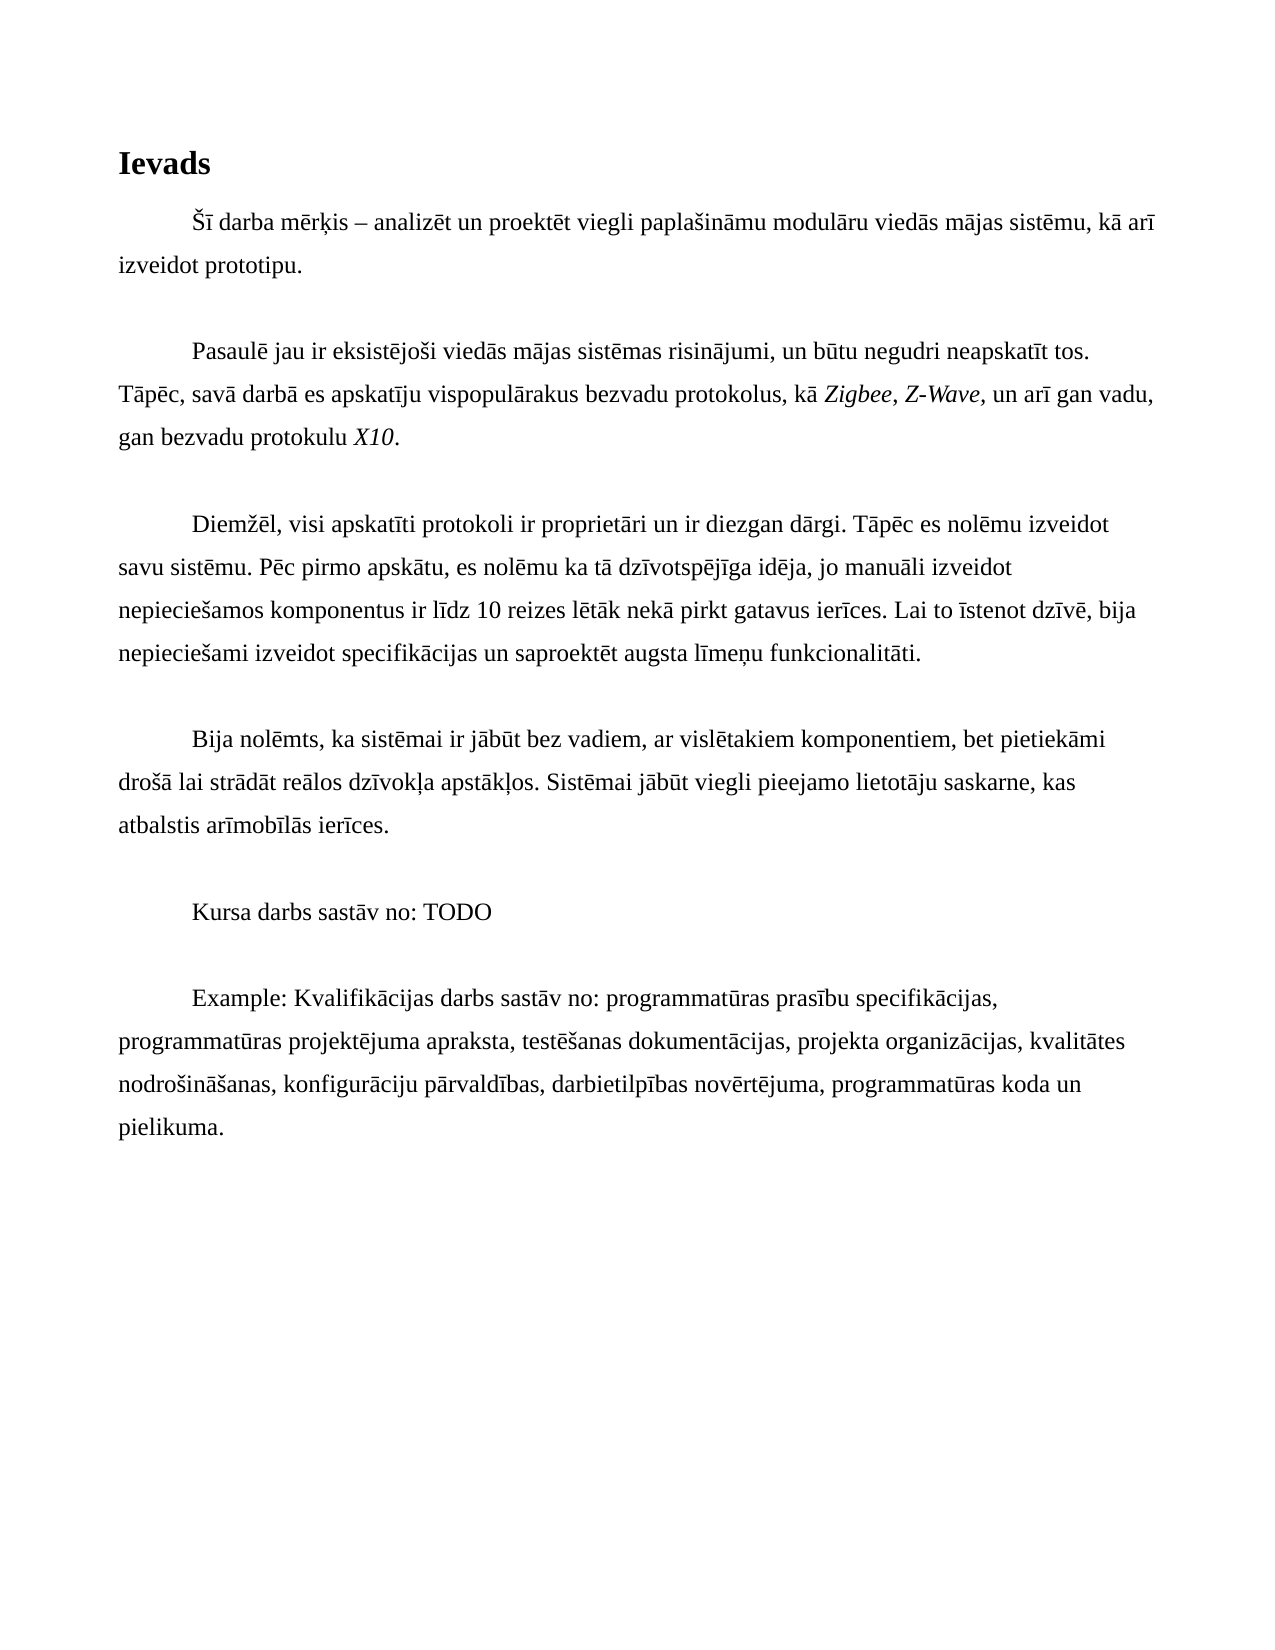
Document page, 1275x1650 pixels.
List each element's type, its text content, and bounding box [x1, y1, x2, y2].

text Diemžēl, visi apskatīti protokoli ir proprietāri un ir diezgan dārgi. Tāpēc es nolēmu izveidot savu sistēmu. Pēc pirmo apskātu, es nolēmu ka tā dzīvotspējīga idēja, jo manuāli izveidot nepieciešamos komponentus ir līdz 10 reizes lētāk nekā pirkt gatavus ierīces. Lai to īstenot dzīvē, bija nepieciešami izveidot specifikācijas un saproektēt augsta līmeņu funkcionalitāti. [118, 509, 1157, 667]
text Šī darba mērķis – analizēt un proektēt viegli paplašināmu modulāru viedās mājas sistēmu, kā arī izveidot prototipu. [118, 207, 1157, 279]
text Pasaulē jau ir eksistējoši viedās mājas sistēmas risinājumi, un būtu negudri neapskatīt tos. Tāpēc, savā darbā es apskatīju vispopulārakus bezvadu protokolus, kā Zigbee, Z-Wave, un arī gan vadu, gan bezvadu protokulu X10. [118, 336, 1157, 451]
subtitle Ievads [118, 143, 1157, 181]
text Example: Kvalifikācijas darbs sastāv no: programmatūras prasību specifikācijas, programmatūras projektējuma apraksta, testēšanas dokumentācijas, projekta organizācijas, kvalitātes nodrošināšanas, konfigurāciju pārvaldības, darbietilpības novērtējuma, programmatūras koda un pielikuma. [118, 983, 1157, 1141]
text Kursa darbs sastāv no: TODO [118, 897, 1157, 926]
text Bija nolēmts, ka sistēmai ir jābūt bez vadiem, ar vislētakiem komponentiem, bet pietiekāmi drošā lai strādāt reālos dzīvokļa apstākļos. Sistēmai jābūt viegli pieejamo lietotāju saskarne, kas atbalstis arīmobīlās ierīces. [118, 724, 1157, 839]
